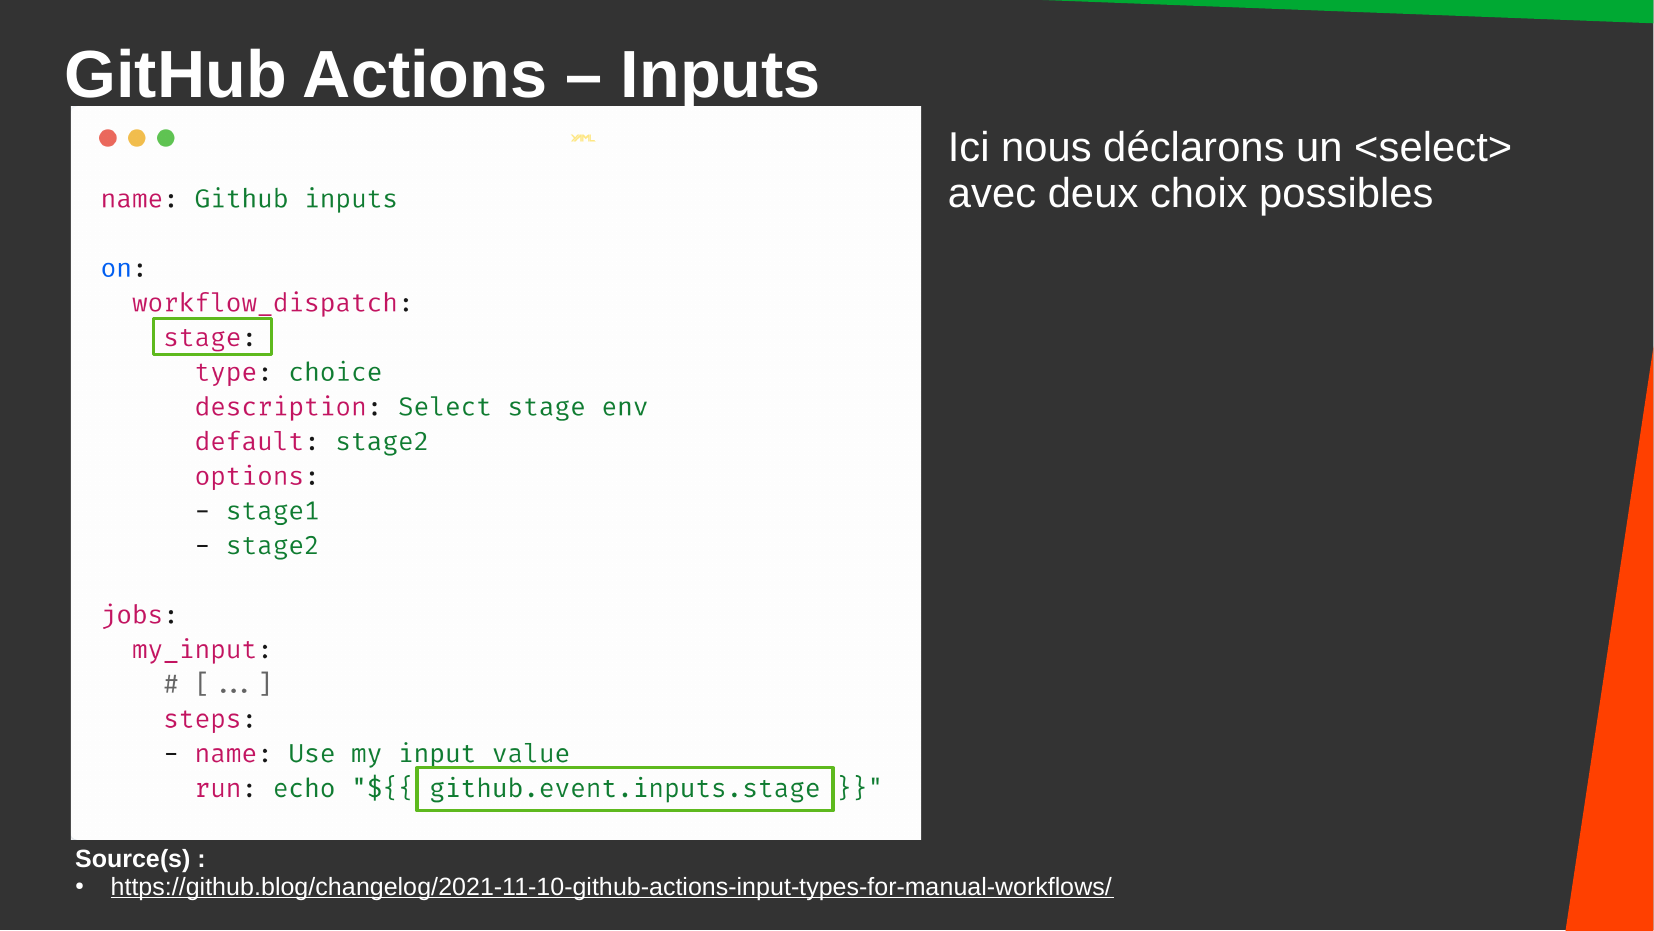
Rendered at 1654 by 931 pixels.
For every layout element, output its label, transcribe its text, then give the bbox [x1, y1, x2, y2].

text_box Source(s) : https://github.blog/changelog/2021-11-10-github-actions-input-types-for-manual-workflows/ [60, 799, 1546, 909]
text_box [1565, 342, 1654, 931]
text_box Ici nous déclarons un <select> avec deux choix possibles [933, 115, 1607, 615]
title GitHub Actions – Inputs [64, 37, 1577, 119]
picture [70, 106, 922, 840]
text_box [1042, 0, 1654, 24]
